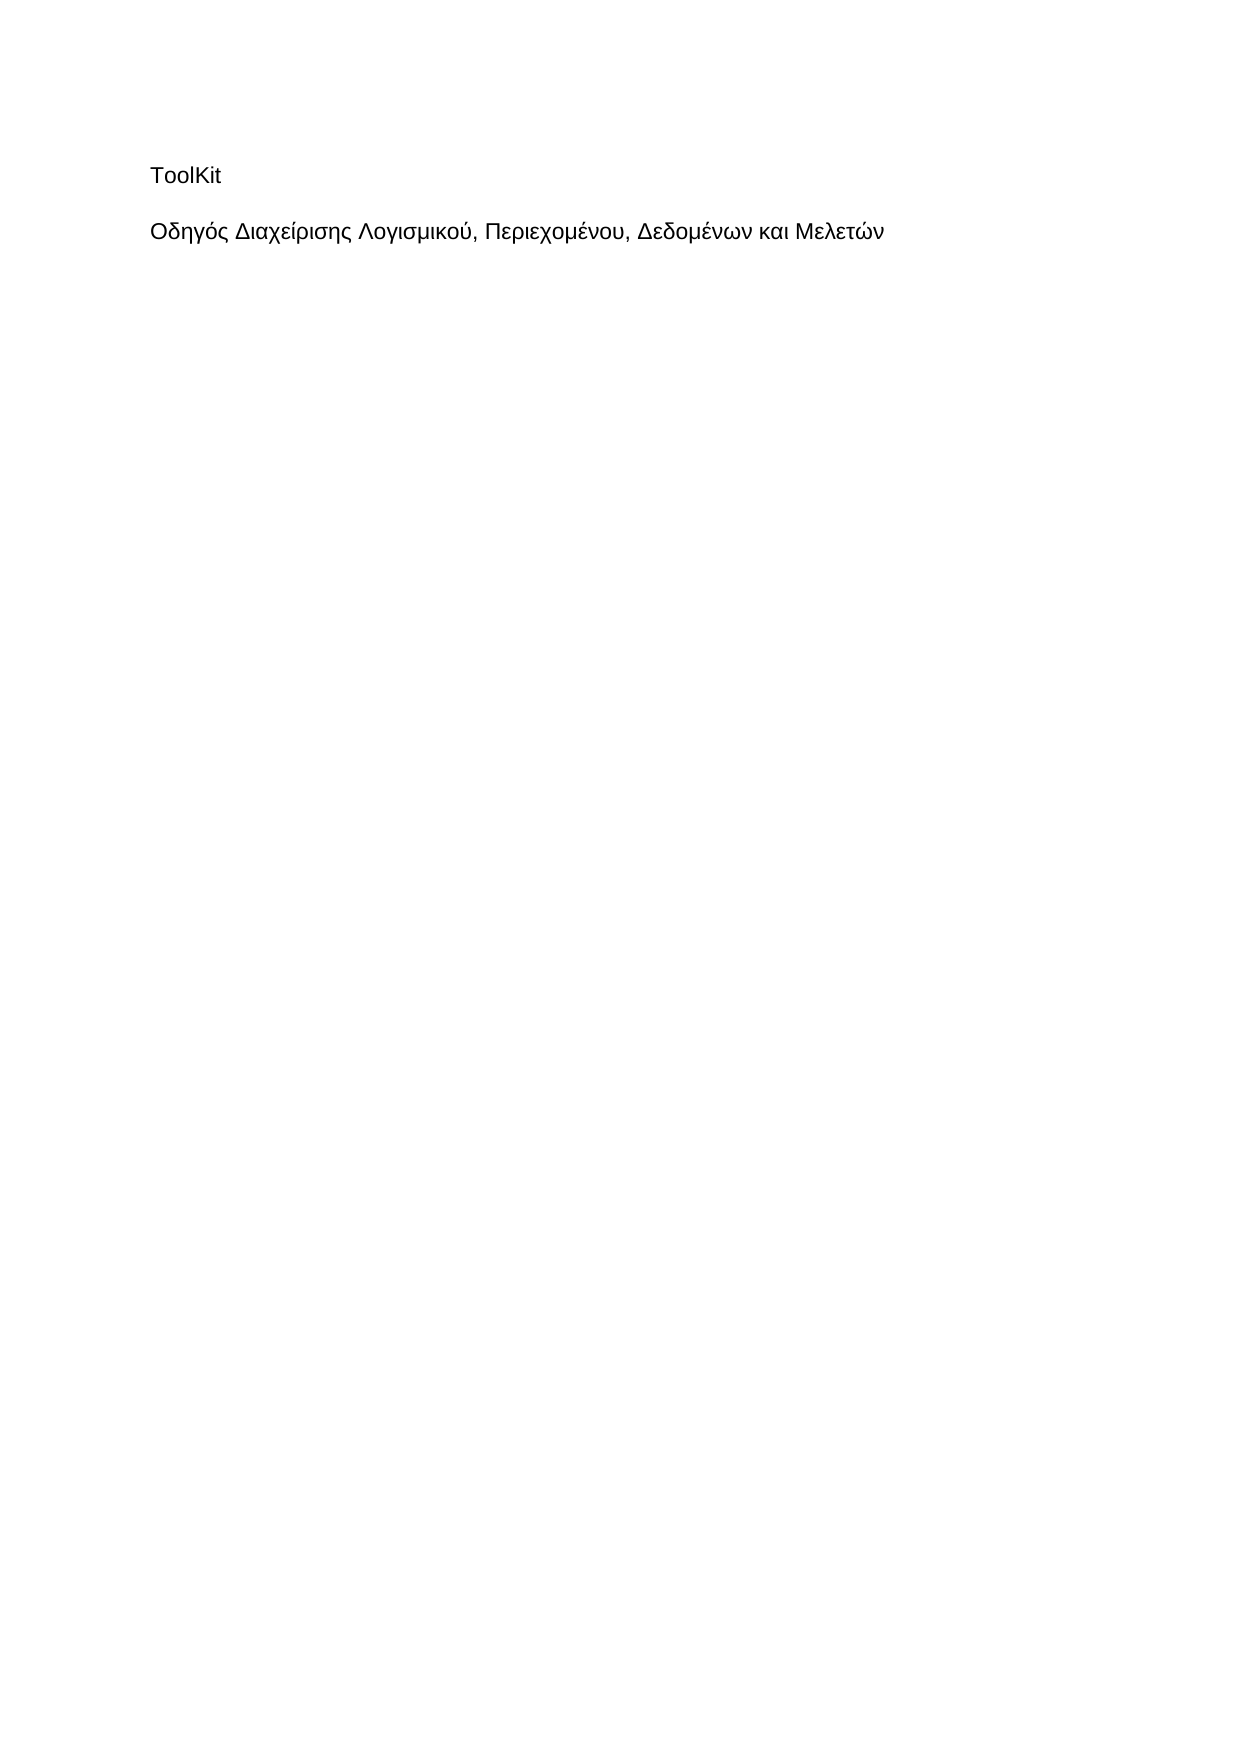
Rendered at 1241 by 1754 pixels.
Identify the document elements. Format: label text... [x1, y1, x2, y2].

text Οδηγός Διαχείρισης Λογισμικού, Περιεχομένου, Δεδομένων και Μελετών [150, 218, 1091, 244]
text ToolKit [150, 162, 1091, 189]
